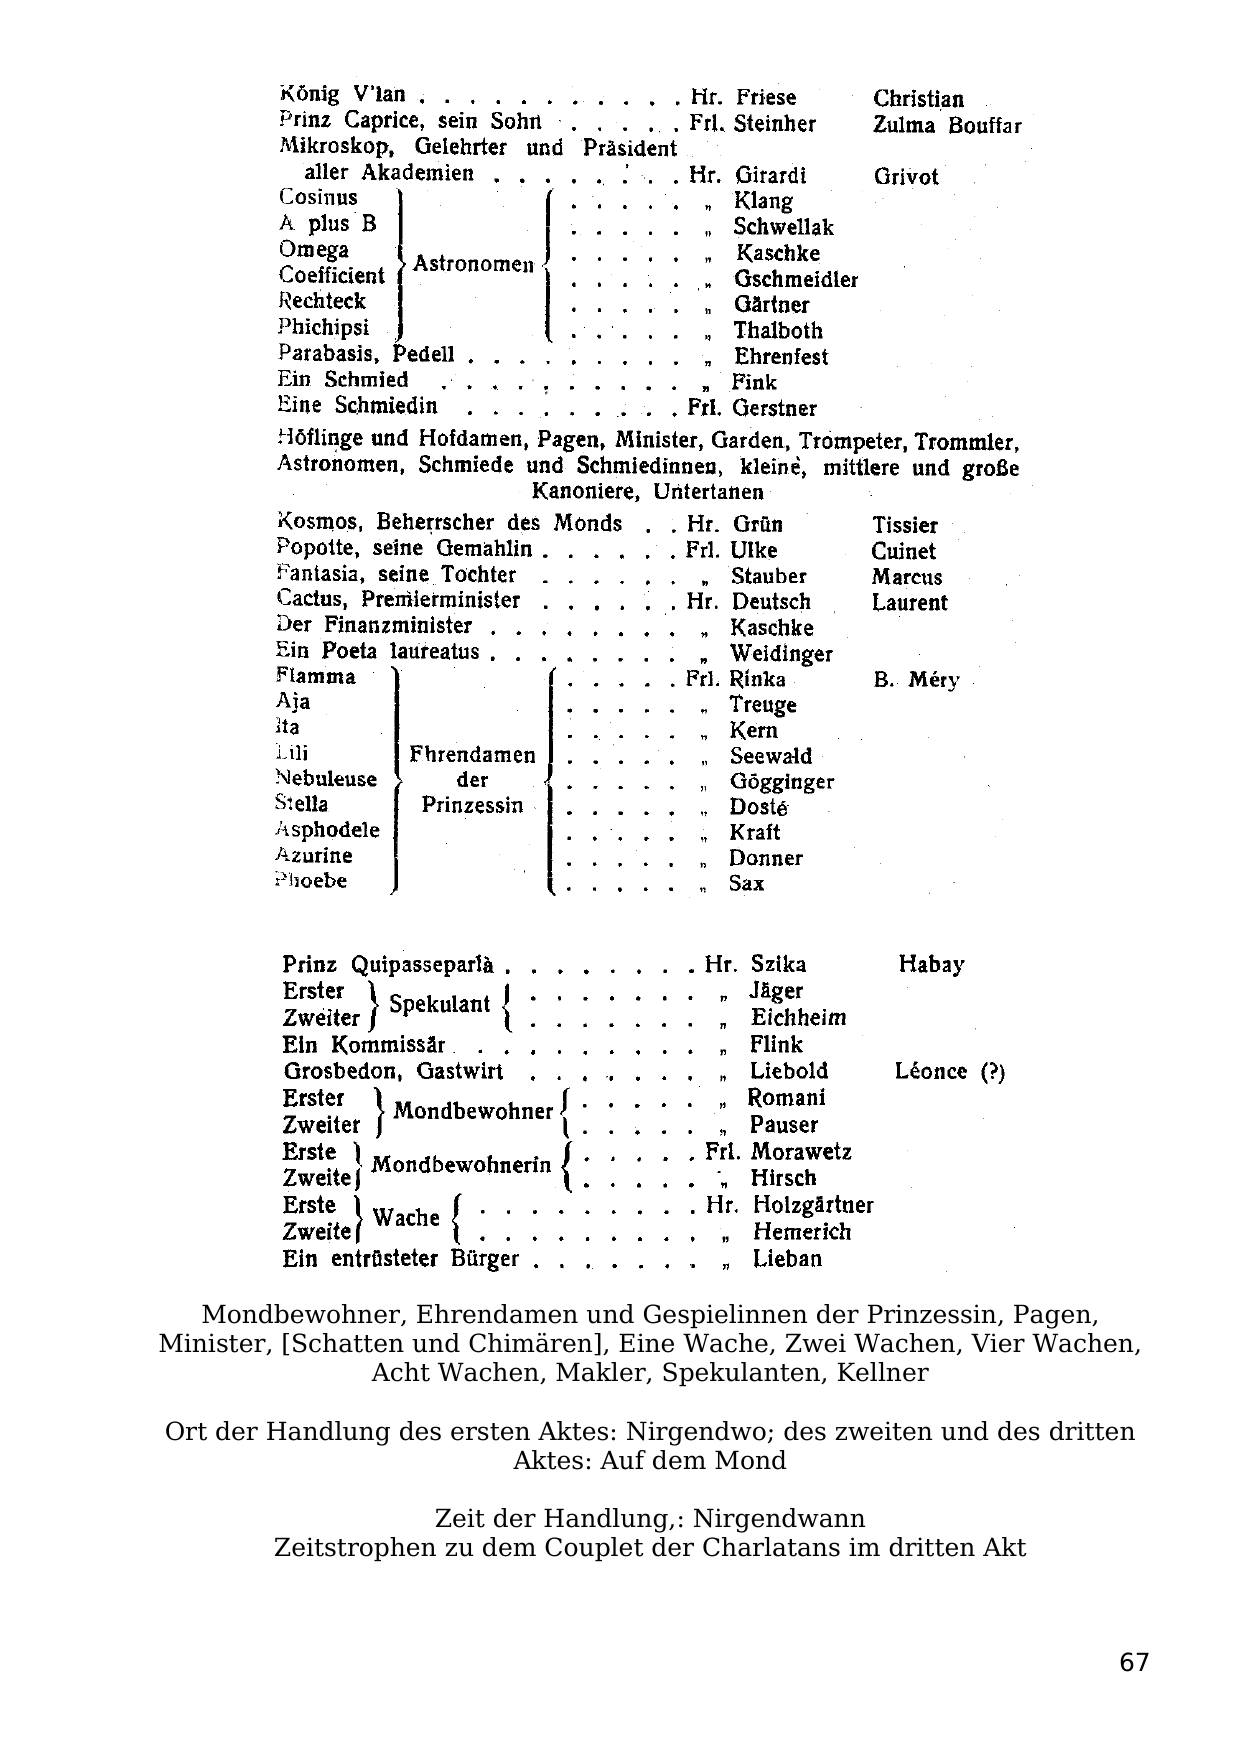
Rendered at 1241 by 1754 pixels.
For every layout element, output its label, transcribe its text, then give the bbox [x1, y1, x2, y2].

picture [265, 75, 1035, 898]
text Zeit der Handlung,: Nirgendwann [150, 1504, 1151, 1533]
text Mondbewohner, Ehrendamen und Gespielinnen der Prinzessin, Pagen, Minister, [Schatten und Chimären], Eine Wache, Zwei Wachen, Vier Wachen, Acht Wachen, Makler, Spekulanten, Kellner [150, 1277, 1151, 1387]
picture [271, 950, 1030, 1277]
text Ort der Handlung des ersten Aktes: Nirgendwo; des zweiten und des dritten Aktes: Auf dem Mond [150, 1417, 1151, 1475]
text Zeitstrophen zu dem Couplet der Charlatans im dritten Akt [150, 1533, 1151, 1562]
